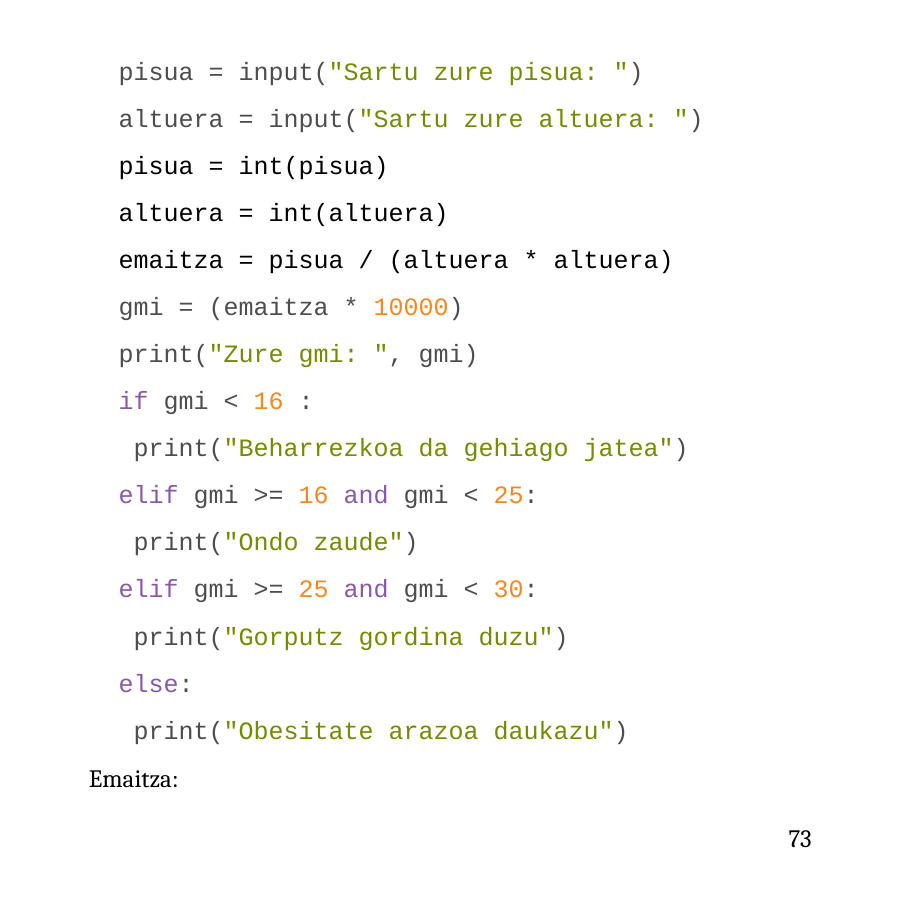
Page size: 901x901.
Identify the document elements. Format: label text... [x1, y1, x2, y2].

text print("Obesitate arazoa daukazu") [118, 718, 811, 747]
text print("Gorputz gordina duzu") [118, 624, 811, 652]
text else: [118, 671, 811, 699]
text altuera = input("Sartu zure altuera: ") [118, 106, 811, 134]
text print("Ondo zaude") [118, 530, 811, 558]
text altuera = int(altuera) [118, 200, 811, 229]
text elif gmi >= 16 and gmi < 25: [118, 483, 811, 511]
text pisua = int(pisua) [118, 153, 811, 182]
text Emaitza: [89, 765, 811, 794]
text elif gmi >= 25 and gmi < 30: [118, 577, 811, 605]
text if gmi < 16 : [118, 389, 811, 417]
text gmi = (emaitza * 10000) [118, 294, 811, 323]
text emaitza = pisua / (altuera * altuera) [118, 247, 811, 276]
text pisua = input("Sartu zure pisua: ") [118, 59, 811, 87]
text print("Zure gmi: ", gmi) [118, 342, 811, 370]
text print("Beharrezkoa da gehiago jatea") [118, 436, 811, 464]
